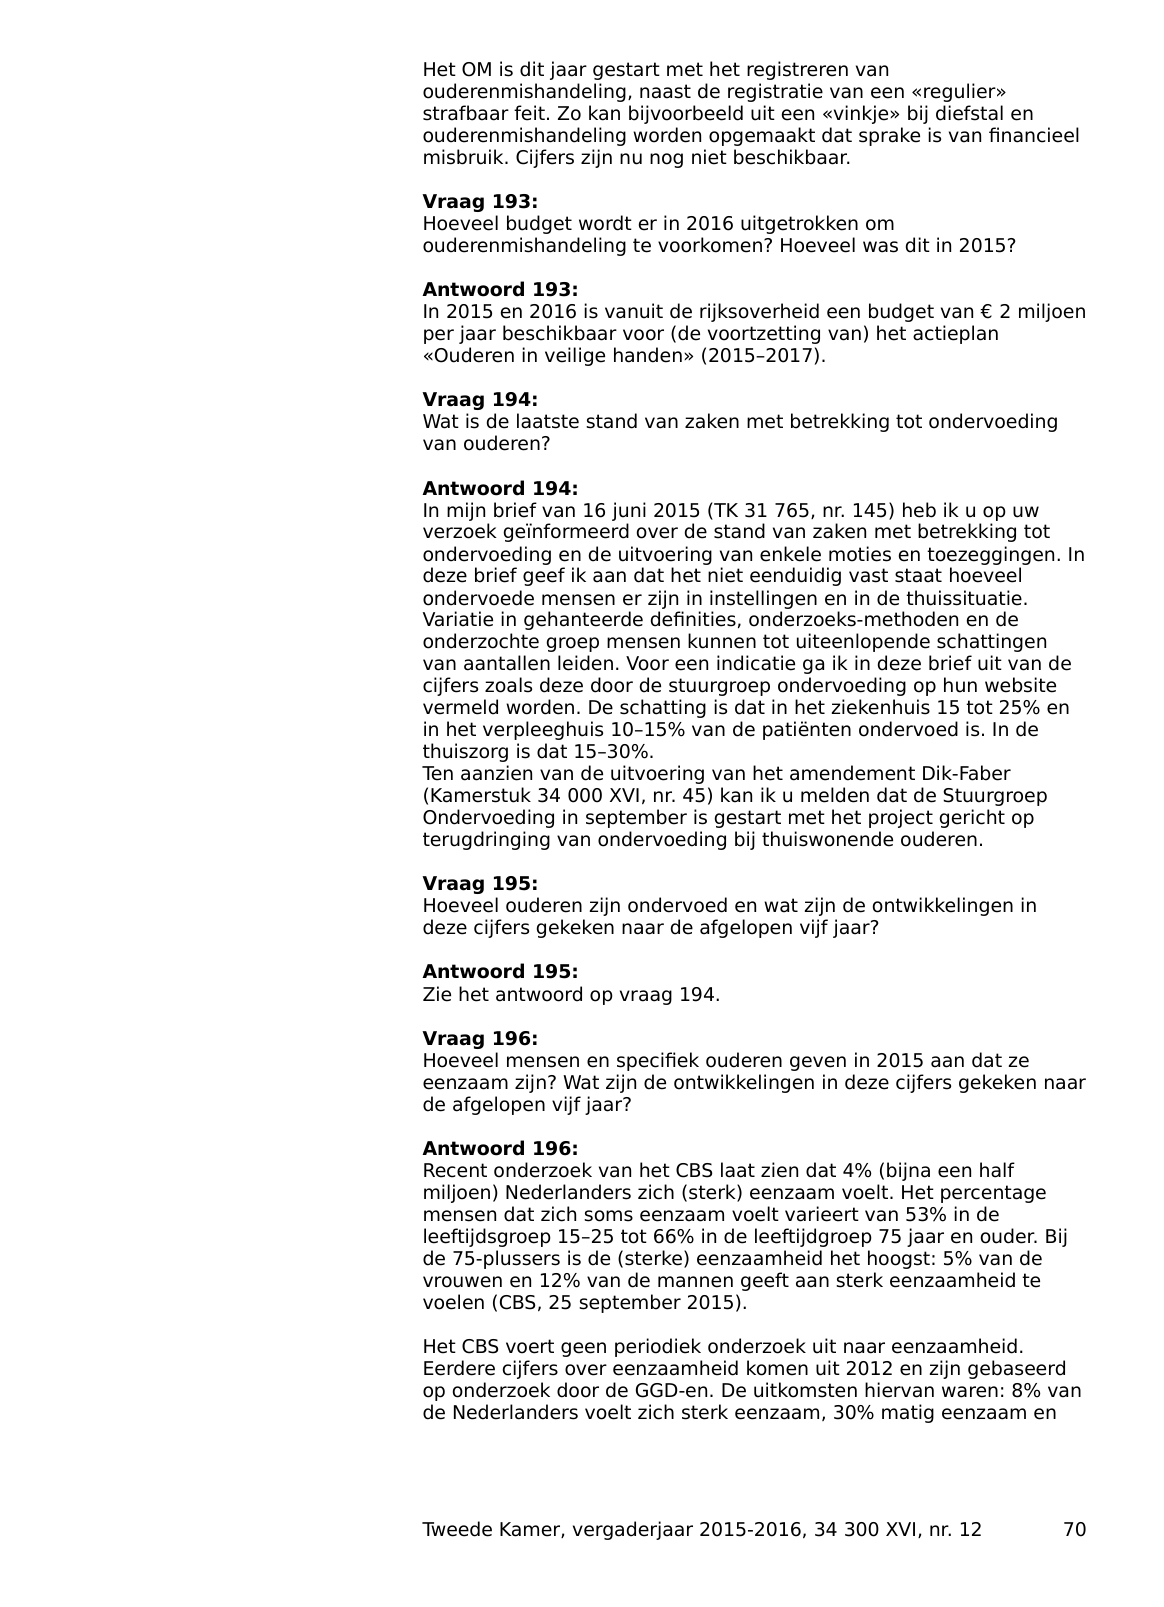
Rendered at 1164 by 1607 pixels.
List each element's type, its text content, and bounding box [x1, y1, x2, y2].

text Het CBS voert geen periodiek onderzoek uit naar eenzaamheid. Eerdere cijfers over eenzaamheid komen uit 2012 en zijn gebaseerd op onderzoek door de GGD-en. De uitkomsten hiervan waren: 8% van de Nederlanders voelt zich sterk eenzaam, 30% matig eenzaam en [422, 1336, 1087, 1424]
text Het OM is dit jaar gestart met het registreren van ouderenmishandeling, naast de registratie van een «regulier» strafbaar feit. Zo kan bijvoorbeeld uit een «vinkje» bij diefstal en ouderenmishandeling worden opgemaakt dat sprake is van financieel misbruik. Cijfers zijn nu nog niet beschikbaar. [422, 59, 1087, 169]
text Recent onderzoek van het CBS laat zien dat 4% (bijna een half miljoen) Nederlanders zich (sterk) eenzaam voelt. Het percentage mensen dat zich soms eenzaam voelt varieert van 53% in de leeftijdsgroep 15–25 tot 66% in de leeftijdgroep 75 jaar en ouder. Bij de 75-plussers is de (sterke) eenzaamheid het hoogst: 5% van de vrouwen en 12% van de mannen geeft aan sterk eenzaamheid te voelen (CBS, 25 september 2015). [422, 1160, 1087, 1313]
text Zie het antwoord op vraag 194. [422, 983, 1087, 1005]
text Wat is de laatste stand van zaken met betrekking tot ondervoeding van ouderen? [422, 411, 1087, 455]
text In 2015 en 2016 is vanuit de rijksoverheid een budget van € 2 miljoen per jaar beschikbaar voor (de voortzetting van) het actieplan «Ouderen in veilige handen» (2015–2017). [422, 301, 1087, 367]
text Hoeveel mensen en specifiek ouderen geven in 2015 aan dat ze eenzaam zijn? Wat zijn de ontwikkelingen in deze cijfers gekeken naar de afgelopen vijf jaar? [422, 1049, 1087, 1116]
text Ten aanzien van de uitvoering van het amendement Dik-Faber (Kamerstuk 34 000 XVI, nr. 45) kan ik u melden dat de Stuurgroep Ondervoeding in september is gestart met het project gericht op terugdringing van ondervoeding bij thuiswonende ouderen. [422, 763, 1087, 851]
text Hoeveel budget wordt er in 2016 uitgetrokken om ouderenmishandeling te voorkomen? Hoeveel was dit in 2015? [422, 213, 1087, 257]
text Vraag 196: [422, 1028, 1087, 1049]
text Antwoord 193: [422, 279, 1087, 301]
text Antwoord 195: [422, 961, 1087, 983]
text Vraag 195: [422, 873, 1087, 895]
text Antwoord 196: [422, 1138, 1087, 1160]
text In mijn brief van 16 juni 2015 (TK 31 765, nr. 145) heb ik u op uw verzoek geïnformeerd over de stand van zaken met betrekking tot ondervoeding en de uitvoering van enkele moties en toezeggingen. In deze brief geef ik aan dat het niet eenduidig vast staat hoeveel ondervoede mensen er zijn in instellingen en in de thuissituatie. Variatie in gehanteerde definities, onderzoeks-methoden en de onderzochte groep mensen kunnen tot uiteenlopende schattingen van aantallen leiden. Voor een indicatie ga ik in deze brief uit van de cijfers zoals deze door de stuurgroep ondervoeding op hun website vermeld worden. De schatting is dat in het ziekenhuis 15 tot 25% en in het verpleeghuis 10–15% van de patiënten ondervoed is. In de thuiszorg is dat 15–30%. [422, 499, 1087, 763]
text Hoeveel ouderen zijn ondervoed en wat zijn de ontwikkelingen in deze cijfers gekeken naar de afgelopen vijf jaar? [422, 895, 1087, 939]
text Vraag 193: [422, 191, 1087, 213]
text Antwoord 194: [422, 477, 1087, 499]
text Vraag 194: [422, 389, 1087, 411]
